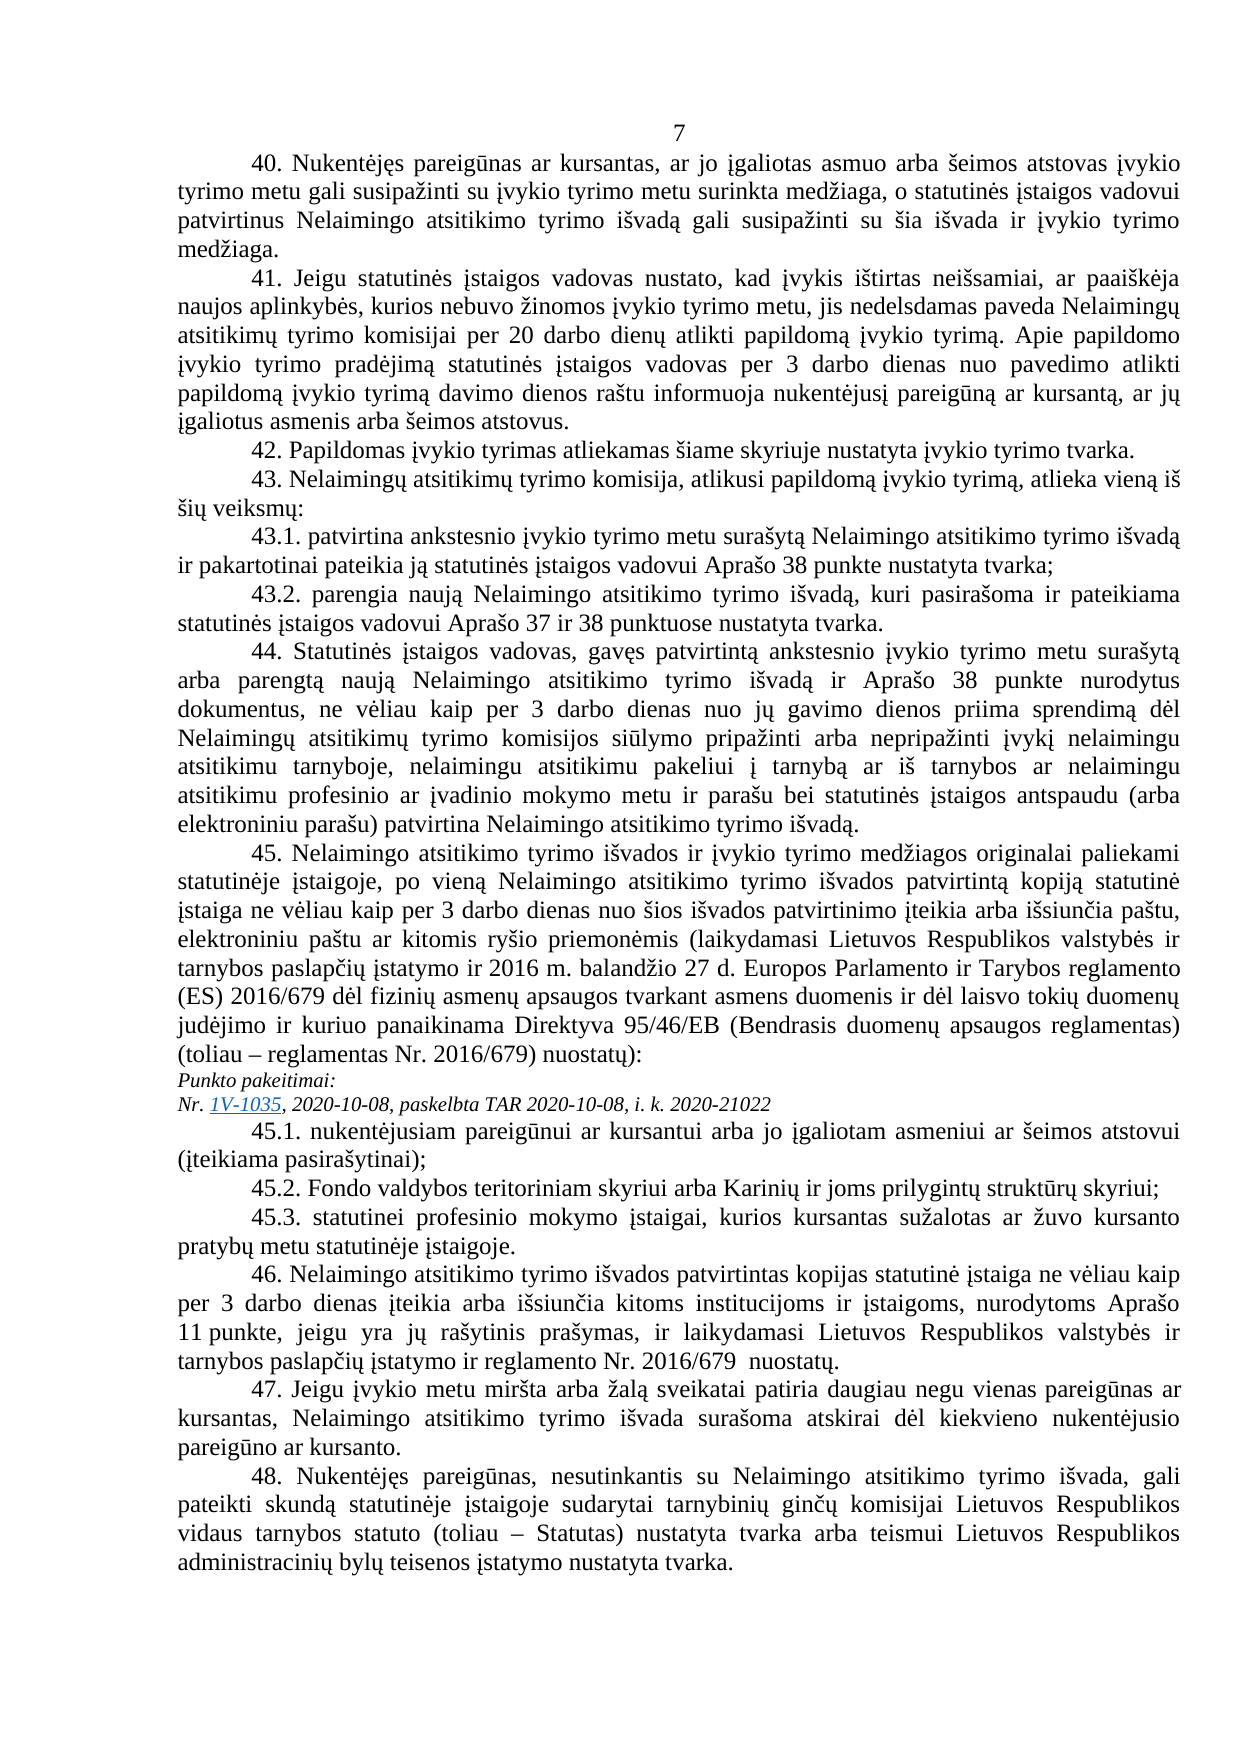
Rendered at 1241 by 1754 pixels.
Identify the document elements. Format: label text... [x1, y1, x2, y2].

text Nr. 1V-1035, 2020-10-08, paskelbta TAR 2020-10-08, i. k. 2020-21022 [177, 1092, 1181, 1116]
text 43.2. parengia naują Nelaimingo atsitikimo tyrimo išvadą, kuri pasirašoma ir pateikiama statutinės įstaigos vadovui Aprašo 37 ir 38 punktuose nustatyta tvarka. [177, 579, 1181, 636]
text 43.1. patvirtina ankstesnio įvykio tyrimo metu surašytą Nelaimingo atsitikimo tyrimo išvadą ir pakartotinai pateikia ją statutinės įstaigos vadovui Aprašo 38 punkte nustatyta tvarka; [177, 521, 1181, 579]
text 43. Nelaimingų atsitikimų tyrimo komisija, atlikusi papildomą įvykio tyrimą, atlieka vieną iš šių veiksmų: [177, 464, 1181, 521]
text 41. Jeigu statutinės įstaigos vadovas nustato, kad įvykis ištirtas neišsamiai, ar paaiškėja naujos aplinkybės, kurios nebuvo žinomos įvykio tyrimo metu, jis nedelsdamas paveda Nelaimingų atsitikimų tyrimo komisijai per 20 darbo dienų atlikti papildomą įvykio tyrimą. Apie papildomo įvykio tyrimo pradėjimą statutinės įstaigos vadovas per 3 darbo dienas nuo pavedimo atlikti papildomą įvykio tyrimą davimo dienos raštu informuoja nukentėjusį pareigūną ar kursantą, ar jų įgaliotus asmenis arba šeimos atstovus. [177, 263, 1181, 435]
text 40. Nukentėjęs pareigūnas ar kursantas, ar jo įgaliotas asmuo arba šeimos atstovas įvykio tyrimo metu gali susipažinti su įvykio tyrimo metu surinkta medžiaga, o statutinės įstaigos vadovui patvirtinus Nelaimingo atsitikimo tyrimo išvadą gali susipažinti su šia išvada ir įvykio tyrimo medžiaga. [177, 148, 1181, 263]
text 42. Papildomas įvykio tyrimas atliekamas šiame skyriuje nustatyta įvykio tyrimo tvarka. [177, 435, 1181, 464]
text 48. Nukentėjęs pareigūnas, nesutinkantis su Nelaimingo atsitikimo tyrimo išvada, gali pateikti skundą statutinėje įstaigoje sudarytai tarnybinių ginčų komisijai Lietuvos Respublikos vidaus tarnybos statuto (toliau – Statutas) nustatyta tvarka arba teismui Lietuvos Respublikos administracinių bylų teisenos įstatymo nustatyta tvarka. [177, 1461, 1181, 1576]
text 45.1. nukentėjusiam pareigūnui ar kursantui arba jo įgaliotam asmeniui ar šeimos atstovui (įteikiama pasirašytinai); [177, 1116, 1181, 1173]
text 45.3. statutinei profesinio mokymo įstaigai, kurios kursantas sužalotas ar žuvo kursanto pratybų metu statutinėje įstaigoje. [177, 1202, 1181, 1259]
text 45.2. Fondo valdybos teritoriniam skyriui arba Karinių ir joms prilygintų struktūrų skyriui; [177, 1173, 1181, 1202]
text 47. Jeigu įvykio metu miršta arba žalą sveikatai patiria daugiau negu vienas pareigūnas ar kursantas, Nelaimingo atsitikimo tyrimo išvada surašoma atskirai dėl kiekvieno nukentėjusio pareigūno ar kursanto. [177, 1374, 1181, 1461]
text 45. Nelaimingo atsitikimo tyrimo išvados ir įvykio tyrimo medžiagos originalai paliekami statutinėje įstaigoje, po vieną Nelaimingo atsitikimo tyrimo išvados patvirtintą kopiją statutinė įstaiga ne vėliau kaip per 3 darbo dienas nuo šios išvados patvirtinimo įteikia arba išsiunčia paštu, elektroniniu paštu ar kitomis ryšio priemonėmis (laikydamasi Lietuvos Respublikos valstybės ir tarnybos paslapčių įstatymo ir 2016 m. balandžio 27 d. Europos Parlamento ir Tarybos reglamento (ES) 2016/679 dėl fizinių asmenų apsaugos tvarkant asmens duomenis ir dėl laisvo tokių duomenų judėjimo ir kuriuo panaikinama Direktyva 95/46/EB (Bendrasis duomenų apsaugos reglamentas) (toliau – reglamentas Nr. 2016/679) nuostatų): [177, 838, 1181, 1068]
text 44. Statutinės įstaigos vadovas, gavęs patvirtintą ankstesnio įvykio tyrimo metu surašytą arba parengtą naują Nelaimingo atsitikimo tyrimo išvadą ir Aprašo 38 punkte nurodytus dokumentus, ne vėliau kaip per 3 darbo dienas nuo jų gavimo dienos priima sprendimą dėl Nelaimingų atsitikimų tyrimo komisijos siūlymo pripažinti arba nepripažinti įvykį nelaimingu atsitikimu tarnyboje, nelaimingu atsitikimu pakeliui į tarnybą ar iš tarnybos ar nelaimingu atsitikimu profesinio ar įvadinio mokymo metu ir parašu bei statutinės įstaigos antspaudu (arba elektroniniu parašu) patvirtina Nelaimingo atsitikimo tyrimo išvadą. [177, 636, 1181, 838]
text 46. Nelaimingo atsitikimo tyrimo išvados patvirtintas kopijas statutinė įstaiga ne vėliau kaip per 3 darbo dienas įteikia arba išsiunčia kitoms institucijoms ir įstaigoms, nurodytoms Aprašo 11 punkte, jeigu yra jų rašytinis prašymas, ir laikydamasi Lietuvos Respublikos valstybės ir tarnybos paslapčių įstatymo ir reglamento Nr. 2016/679 nuostatų. [177, 1259, 1181, 1374]
text Punkto pakeitimai: [177, 1068, 1181, 1092]
